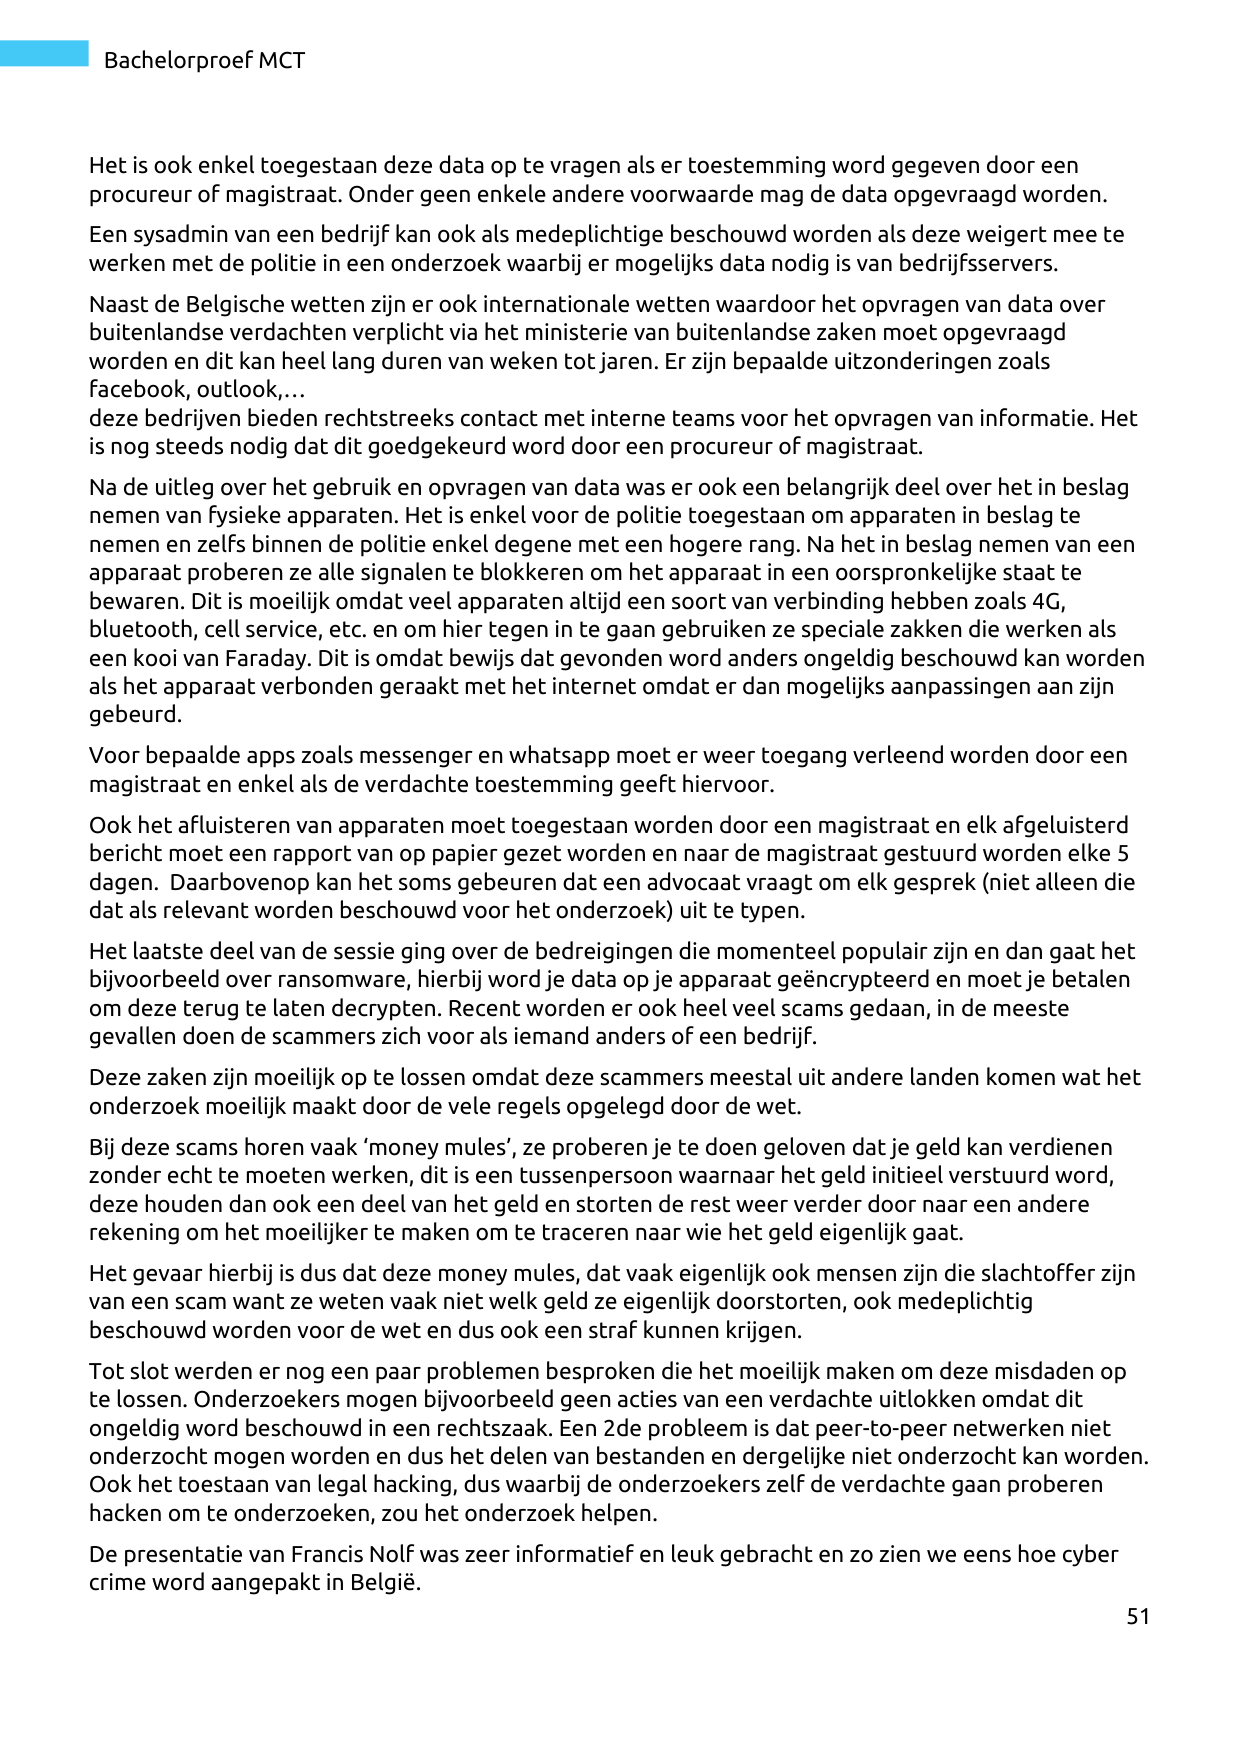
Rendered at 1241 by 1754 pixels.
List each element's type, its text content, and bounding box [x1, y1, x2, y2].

text Na de uitleg over het gebruik en opvragen van data was er ook een belangrijk deel over het in beslag nemen van fysieke apparaten. Het is enkel voor de politie toegestaan om apparaten in beslag te nemen en zelfs binnen de politie enkel degene met een hogere rang. Na het in beslag nemen van een apparaat proberen ze alle signalen te blokkeren om het apparaat in een oorspronkelijke staat te bewaren. Dit is moeilijk omdat veel apparaten altijd een soort van verbinding hebben zoals 4G, bluetooth, cell service, etc. en om hier tegen in te gaan gebruiken ze speciale zakken die werken als een kooi van Faraday. Dit is omdat bewijs dat gevonden word anders ongeldig beschouwd kan worden als het apparaat verbonden geraakt met het internet omdat er dan mogelijks aanpassingen aan zijn gebeurd. [89, 473, 1152, 727]
text Bij deze scams horen vaak ‘money mules’, ze proberen je te doen geloven dat je geld kan verdienen zonder echt te moeten werken, dit is een tussenpersoon waarnaar het geld initieel verstuurd word, deze houden dan ook een deel van het geld en storten de rest weer verder door naar een andere rekening om het moeilijker te maken om te traceren naar wie het geld eigenlijk gaat. [89, 1133, 1152, 1245]
text Naast de Belgische wetten zijn er ook internationale wetten waardoor het opvragen van data over buitenlandse verdachten verplicht via het ministerie van buitenlandse zaken moet opgevraagd worden en dit kan heel lang duren van weken tot jaren. Er zijn bepaalde uitzonderingen zoals facebook, outlook,… deze bedrijven bieden rechtstreeks contact met interne teams voor het opvragen van informatie. Het is nog steeds nodig dat dit goedgekeurd word door een procureur of magistraat. [89, 290, 1152, 459]
text Het laatste deel van de sessie ging over de bedreigingen die momenteel populair zijn en dan gaat het bijvoorbeeld over ransomware, hierbij word je data op je apparaat geëncrypteerd en moet je betalen om deze terug te laten decrypten. Recent worden er ook heel veel scams gedaan, in de meeste gevallen doen de scammers zich voor als iemand anders of een bedrijf. [89, 937, 1152, 1049]
text Een sysadmin van een bedrijf kan ook als medeplichtige beschouwd worden als deze weigert mee te werken met de politie in een onderzoek waarbij er mogelijks data nodig is van bedrijfsservers. [89, 221, 1152, 276]
text Tot slot werden er nog een paar problemen besproken die het moeilijk maken om deze misdaden op te lossen. Onderzoekers mogen bijvoorbeeld geen acties van een verdachte uitlokken omdat dit ongeldig word beschouwd in een rechtszaak. Een 2de probleem is dat peer-to-peer netwerken niet onderzocht mogen worden en dus het delen van bestanden en dergelijke niet onderzocht kan worden. Ook het toestaan van legal hacking, dus waarbij de onderzoekers zelf de verdachte gaan proberen hacken om te onderzoeken, zou het onderzoek helpen. [89, 1357, 1152, 1526]
text Ook het afluisteren van apparaten moet toegestaan worden door een magistraat en elk afgeluisterd bericht moet een rapport van op papier gezet worden en naar de magistraat gestuurd worden elke 5 dagen. Daarbovenop kan het soms gebeuren dat een advocaat vraagt om elk gesprek (niet alleen die dat als relevant worden beschouwd voor het onderzoek) uit te typen. [89, 811, 1152, 923]
text Deze zaken zijn moeilijk op te lossen omdat deze scammers meestal uit andere landen komen wat het onderzoek moeilijk maakt door de vele regels opgelegd door de wet. [89, 1064, 1152, 1118]
text Voor bepaalde apps zoals messenger en whatsapp moet er weer toegang verleend worden door een magistraat en enkel als de verdachte toestemming geeft hiervoor. [89, 742, 1152, 797]
text Het gevaar hierbij is dus dat deze money mules, dat vaak eigenlijk ook mensen zijn die slachtoffer zijn van een scam want ze weten vaak niet welk geld ze eigenlijk doorstorten, ook medeplichtig beschouwd worden voor de wet en dus ook een straf kunnen krijgen. [89, 1259, 1152, 1343]
text Het is ook enkel toegestaan deze data op te vragen als er toestemming word gegeven door een procureur of magistraat. Onder geen enkele andere voorwaarde mag de data opgevraagd worden. [89, 152, 1152, 206]
text De presentatie van Francis Nolf was zeer informatief en leuk gebracht en zo zien we eens hoe cyber crime word aangepakt in België. [89, 1540, 1152, 1595]
